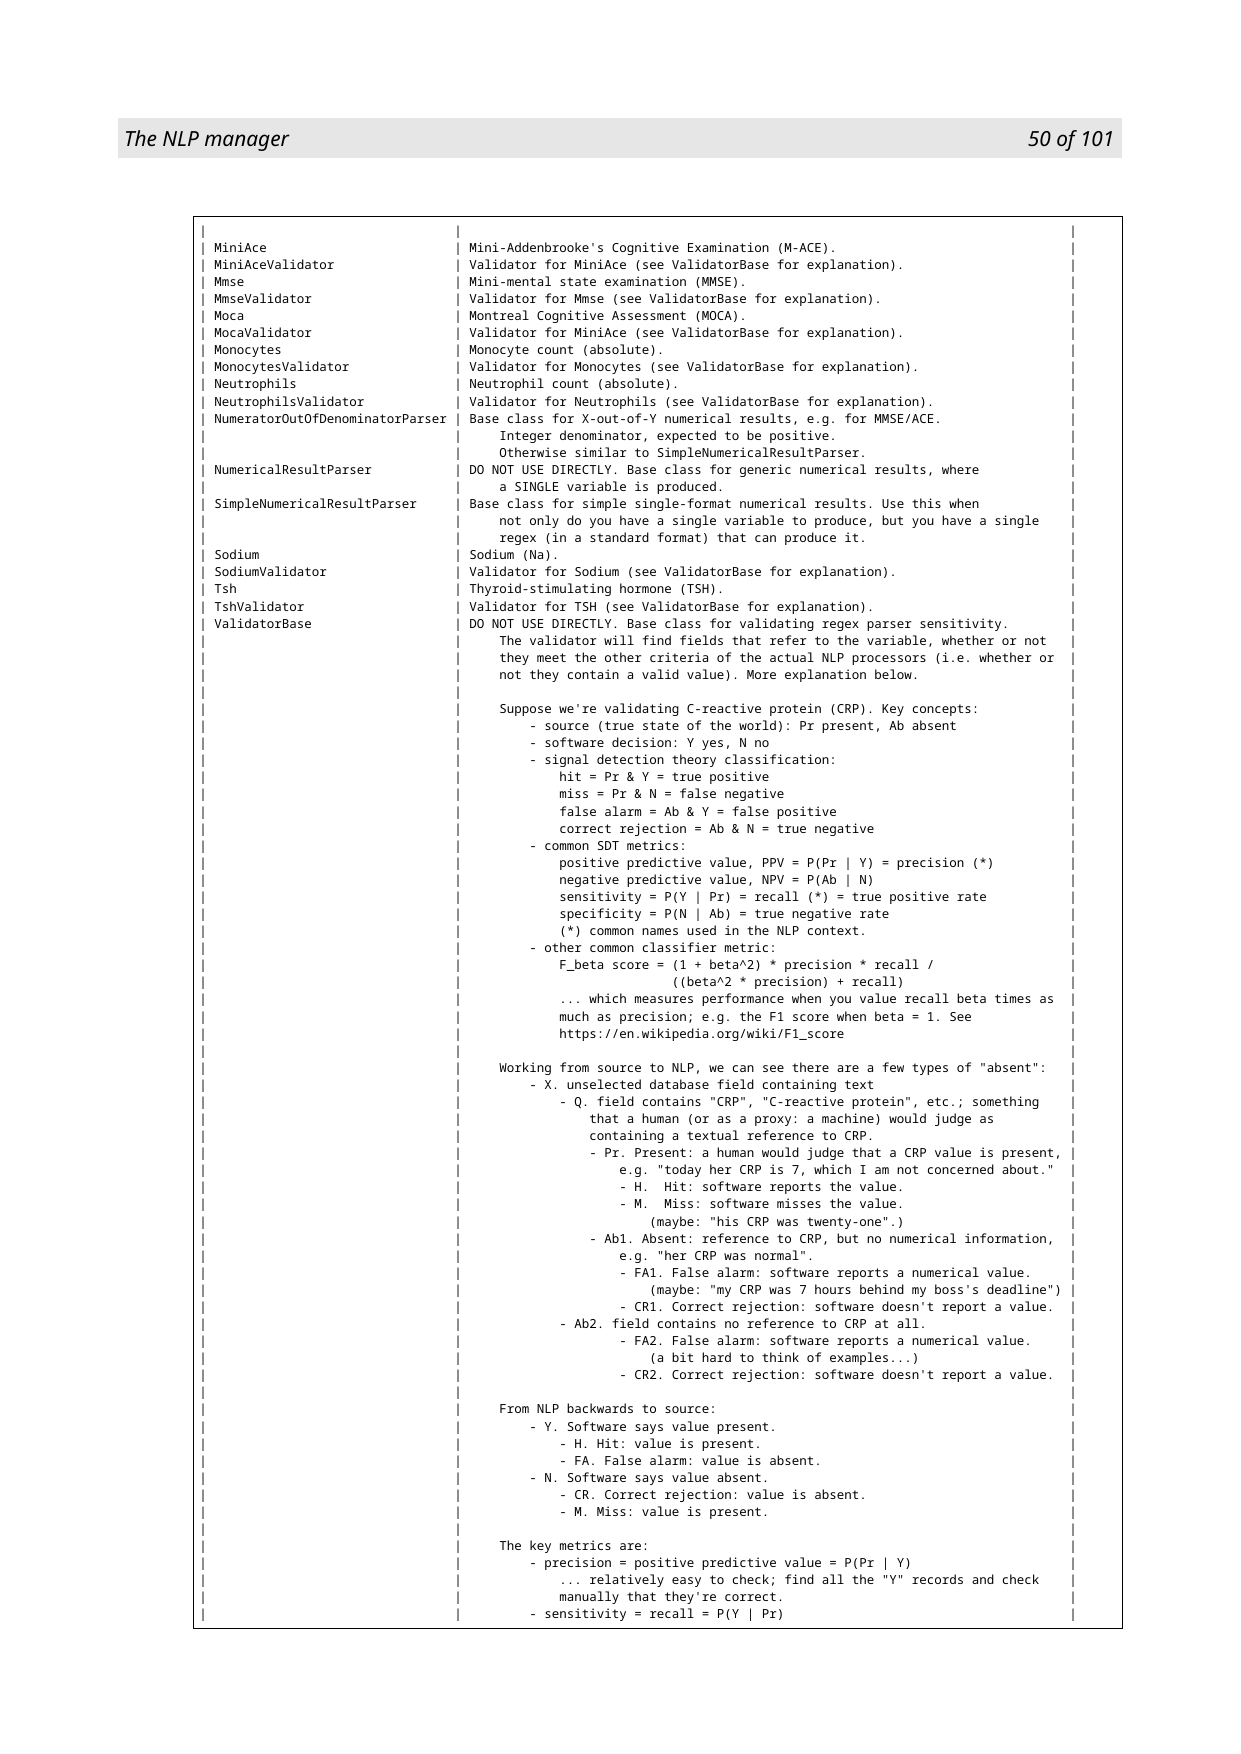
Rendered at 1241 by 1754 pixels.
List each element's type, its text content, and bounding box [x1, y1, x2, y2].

table_header | | | | MiniAce | Mini-Addenbrooke's Cognitive Examination (M-ACE). | | MiniAceValidator | Validator for MiniAce (see ValidatorBase for explanation). | | Mmse | Mini-mental state examination (MMSE). | | MmseValidator | Validator for Mmse (see ValidatorBase for explanation). | | Moca | Montreal Cognitive Assessment (MOCA). | | MocaValidator | Validator for MiniAce (see ValidatorBase for explanation). | | Monocytes | Monocyte count (absolute). | | MonocytesValidator | Validator for Monocytes (see ValidatorBase for explanation). | | Neutrophils | Neutrophil count (absolute). | | NeutrophilsValidator | Validator for Neutrophils (see ValidatorBase for explanation). | | NumeratorOutOfDenominatorParser | Base class for X-out-of-Y numerical results, e.g. for MMSE/ACE. | | | Integer denominator, expected to be positive. | | | Otherwise similar to SimpleNumericalResultParser. | | NumericalResultParser | DO NOT USE DIRECTLY. Base class for generic numerical results, where | | | a SINGLE variable is produced. | | SimpleNumericalResultParser | Base class for simple single-format numerical results. Use this when | | | not only do you have a single variable to produce, but you have a single | | | regex (in a standard format) that can produce it. | | Sodium | Sodium (Na). | | SodiumValidator | Validator for Sodium (see ValidatorBase for explanation). | | Tsh | Thyroid-stimulating hormone (TSH). | | TshValidator | Validator for TSH (see ValidatorBase for explanation). | | ValidatorBase | DO NOT USE DIRECTLY. Base class for validating regex parser sensitivity. | | | The validator will find fields that refer to the variable, whether or not | | | they meet the other criteria of the actual NLP processors (i.e. whether or | | | not they contain a valid value). More explanation below. | | | | | | Suppose we're validating C-reactive protein (CRP). Key concepts: | | | - source (true state of the world): Pr present, Ab absent | | | - software decision: Y yes, N no | | | - signal detection theory classification: | | | hit = Pr & Y = true positive | | | miss = Pr & N = false negative | | | false alarm = Ab & Y = false positive | | | correct rejection = Ab & N = true negative | | | - common SDT metrics: | | | positive predictive value, PPV = P(Pr | Y) = precision (*) | | | negative predictive value, NPV = P(Ab | N) | | | sensitivity = P(Y | Pr) = recall (*) = true positive rate | | | specificity = P(N | Ab) = true negative rate | | | (*) common names used in the NLP context. | | | - other common classifier metric: | | | F_beta score = (1 + beta^2) * precision * recall / | | | ((beta^2 * precision) + recall) | | | ... which measures performance when you value recall beta times as | | | much as precision; e.g. the F1 score when beta = 1. See | | | https://en.wikipedia.org/wiki/F1_score | | | | | | Working from source to NLP, we can see there are a few types of "absent": | | | - X. unselected database field containing text | | | - Q. field contains "CRP", "C-reactive protein", etc.; something | | | that a human (or as a proxy: a machine) would judge as | | | containing a textual reference to CRP. | | | - Pr. Present: a human would judge that a CRP value is present, | | | e.g. "today her CRP is 7, which I am not concerned about." | | | - H. Hit: software reports the value. | | | - M. Miss: software misses the value. | | | (maybe: "his CRP was twenty-one".) | | | - Ab1. Absent: reference to CRP, but no numerical information, | | | e.g. "her CRP was normal". | | | - FA1. False alarm: software reports a numerical value. | | | (maybe: "my CRP was 7 hours behind my boss's deadline") | | | - CR1. Correct rejection: software doesn't report a value. | | | - Ab2. field contains no reference to CRP at all. | | | - FA2. False alarm: software reports a numerical value. | | | (a bit hard to think of examples...) | | | - CR2. Correct rejection: software doesn't report a value. | | | | | | From NLP backwards to source: | | | - Y. Software says value present. | | | - H. Hit: value is present. | | | - FA. False alarm: value is absent. | | | - N. Software says value absent. | | | - CR. Correct rejection: value is absent. | | | - M. Miss: value is present. | | | | | | The key metrics are: | | | - precision = positive predictive value = P(Pr | Y) | | | ... relatively easy to check; find all the "Y" records and check | | | manually that they're correct. | | | - sensitivity = recall = P(Y | Pr) | [194, 217, 1122, 1628]
